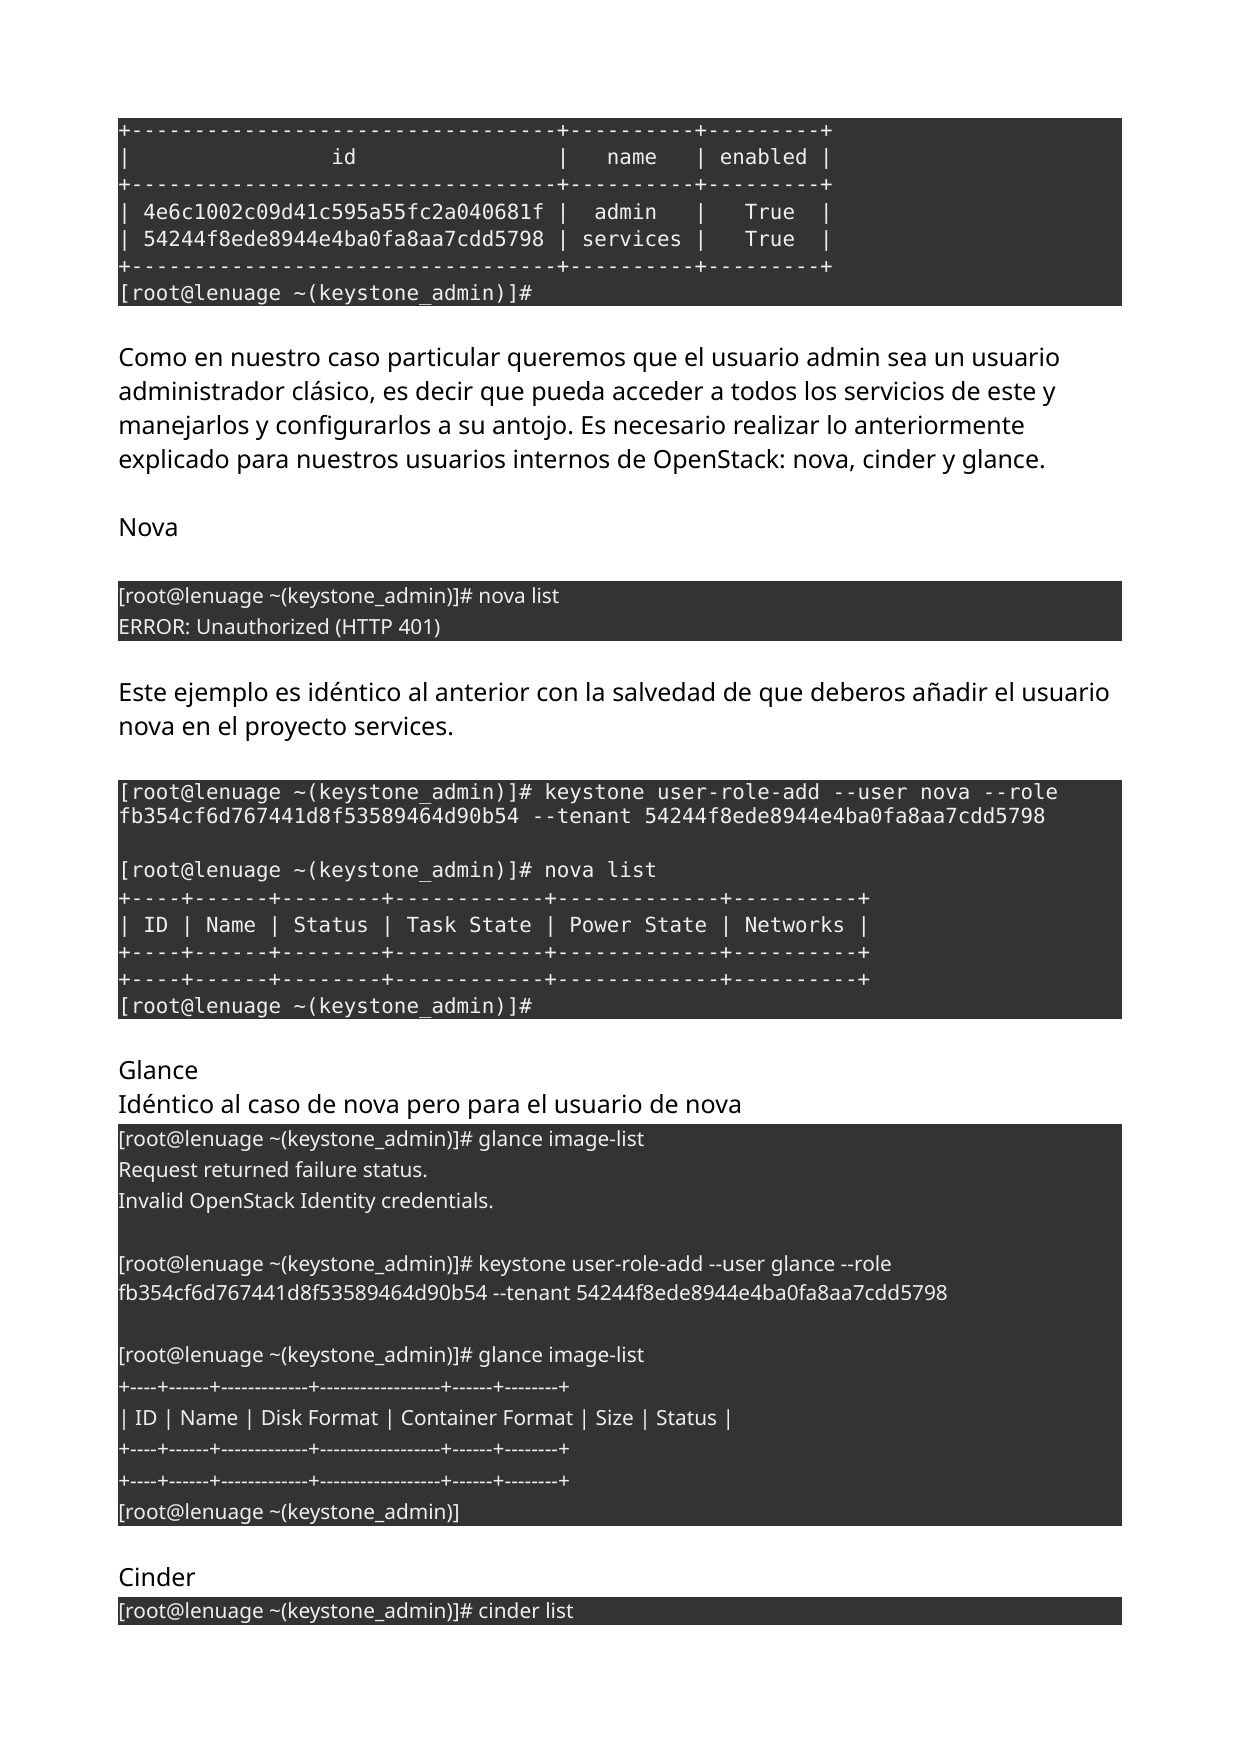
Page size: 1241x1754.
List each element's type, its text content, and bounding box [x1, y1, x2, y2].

text +----+------+--------+------------+-------------+----------+ [118, 940, 1122, 964]
text +----+------+-------------+------------------+------+--------+ [118, 1466, 1122, 1494]
text | 4e6c1002c09d41c595a55fc2a040681f | admin | True | [118, 200, 1122, 224]
text +----+------+--------+------------+-------------+----------+ [118, 886, 1122, 910]
text | ID | Name | Status | Task State | Power State | Networks | [118, 913, 1122, 937]
text Request returned failure status. [118, 1155, 1122, 1184]
text [root@lenuage ~(keystone_admin)]# glance image-list [118, 1340, 1122, 1369]
text Como en nuestro caso particular queremos que el usuario admin sea un usuario administrador clásico, es decir que pueda acceder a todos los servicios de este y manejarlos y configurarlos a su antojo. Es necesario realizar lo anteriormente explicado para nuestros usuarios internos de OpenStack: nova, cinder y glance. [118, 339, 1122, 476]
text Cinder [118, 1560, 1122, 1594]
text [root@lenuage ~(keystone_admin)]# cinder list [118, 1597, 1122, 1625]
text Glance [118, 1053, 1122, 1087]
text | id | name | enabled | [118, 145, 1122, 169]
text +----------------------------------+----------+---------+ [118, 254, 1122, 278]
text Nova [118, 510, 1122, 544]
text [root@lenuage ~(keystone_admin)]# glance image-list [118, 1124, 1122, 1152]
text [root@lenuage ~(keystone_admin)]# [118, 994, 1122, 1019]
text +----------------------------------+----------+---------+ [118, 118, 1122, 142]
text | 54244f8ede8944e4ba0fa8aa7cdd5798 | services | True | [118, 227, 1122, 251]
text [root@lenuage ~(keystone_admin)]# nova list [118, 858, 1122, 883]
text ERROR: Unauthorized (HTTP 401) [118, 612, 1122, 641]
text Este ejemplo es idéntico al anterior con la salvedad de que deberos añadir el usuario nova en el proyecto services. [118, 675, 1122, 743]
text [root@lenuage ~(keystone_admin)]# keystone user-role-add --user nova --role fb354cf6d767441d8f53589464d90b54 --tenant 54244f8ede8944e4ba0fa8aa7cdd5798 [118, 780, 1122, 828]
text Idéntico al caso de nova pero para el usuario de nova [118, 1087, 1122, 1121]
text [root@lenuage ~(keystone_admin)]# nova list [118, 581, 1122, 609]
text +----+------+--------+------------+-------------+----------+ [118, 967, 1122, 992]
text | ID | Name | Disk Format | Container Format | Size | Status | [118, 1403, 1122, 1432]
text Invalid OpenStack Identity credentials. [118, 1187, 1122, 1215]
text [root@lenuage ~(keystone_admin)] [118, 1497, 1122, 1526]
text [root@lenuage ~(keystone_admin)]# keystone user-role-add --user glance --role fb354cf6d767441d8f53589464d90b54 --tenant 54244f8ede8944e4ba0fa8aa7cdd5798 [118, 1249, 1122, 1306]
text +----+------+-------------+------------------+------+--------+ [118, 1434, 1122, 1463]
text +----------------------------------+----------+---------+ [118, 172, 1122, 197]
text [root@lenuage ~(keystone_admin)]# [118, 281, 1122, 306]
text +----+------+-------------+------------------+------+--------+ [118, 1372, 1122, 1400]
